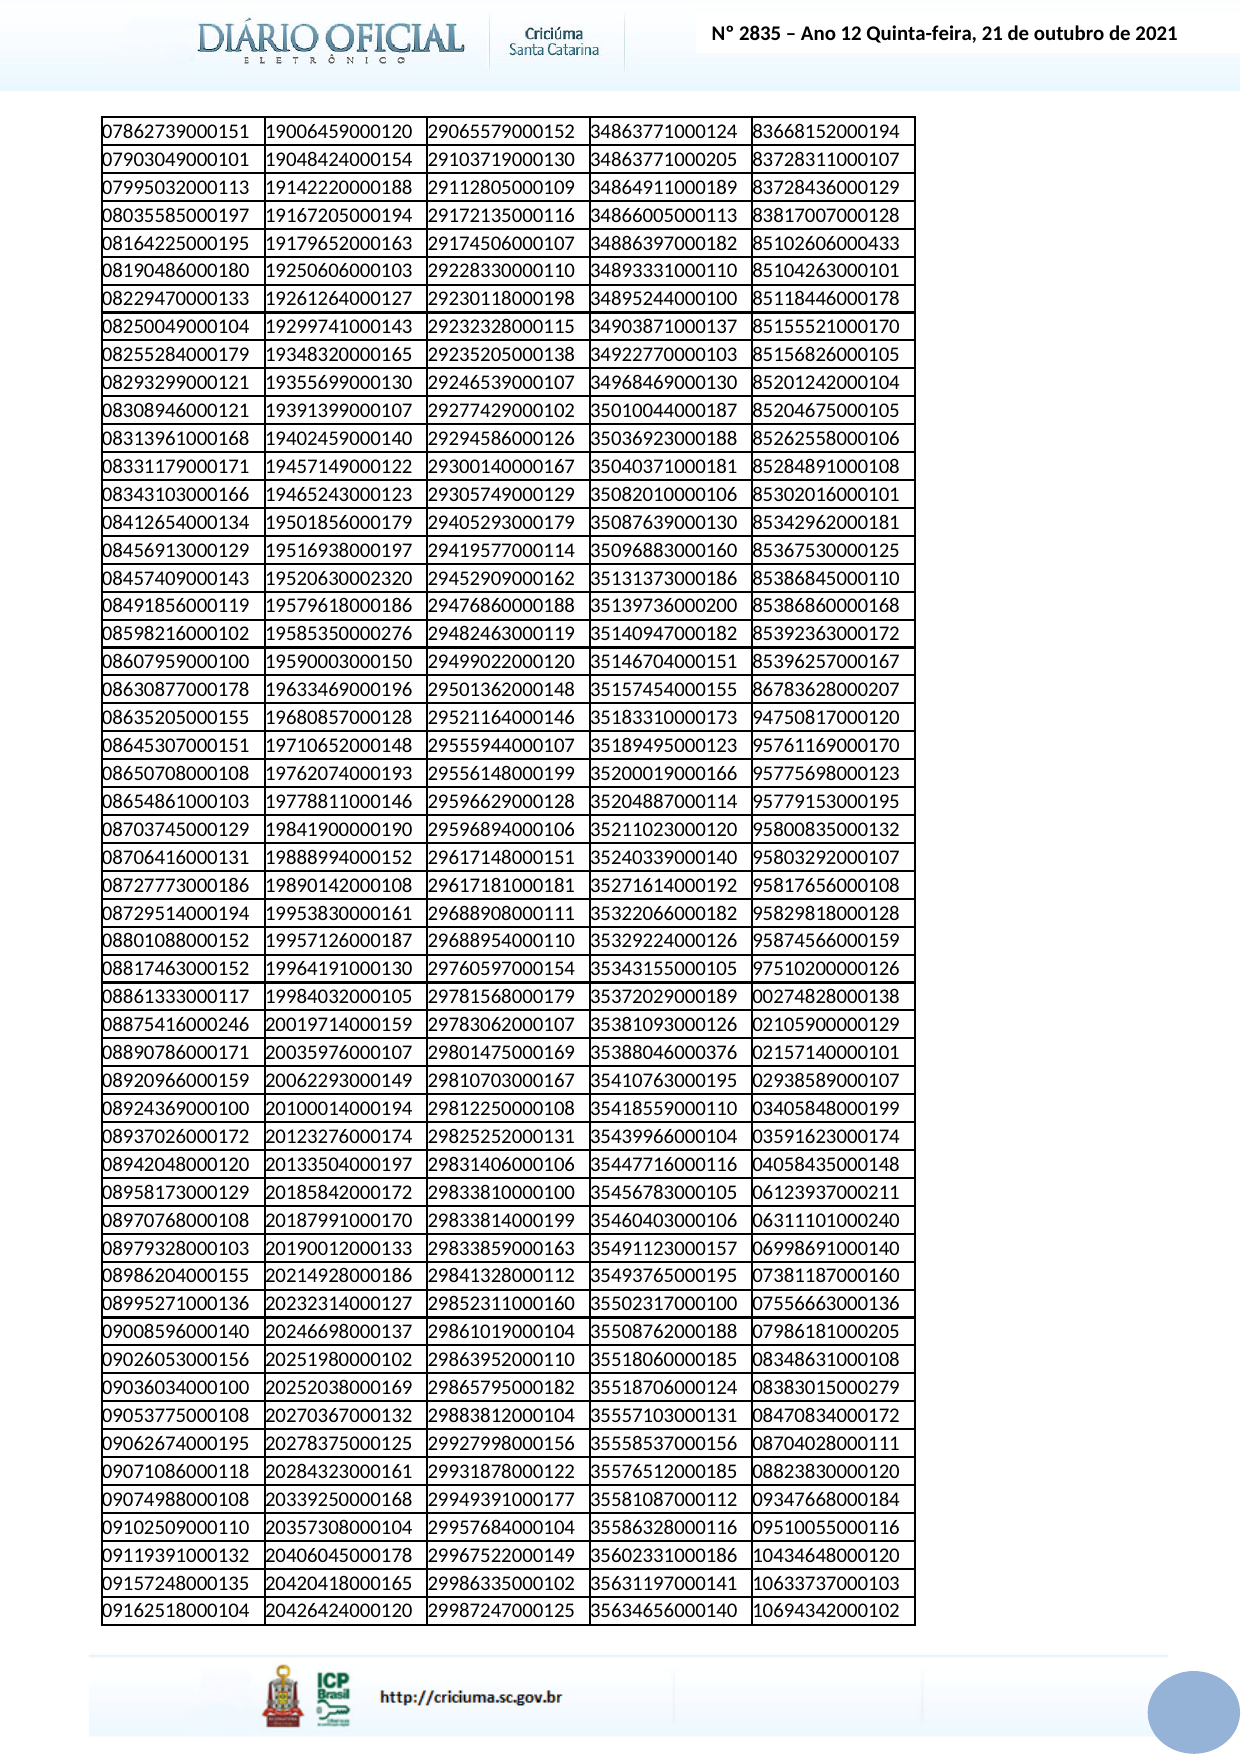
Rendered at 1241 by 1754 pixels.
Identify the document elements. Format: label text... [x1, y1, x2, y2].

table_cell 95761169000170 [753, 732, 914, 758]
table_cell 35631197000141 [591, 1570, 751, 1596]
table_cell 19465243000123 [266, 481, 426, 507]
table_cell 09053775000108 [103, 1402, 264, 1428]
table_cell 20284323000161 [266, 1458, 426, 1484]
table_cell 29801475000169 [428, 1039, 589, 1065]
table_cell 29967522000149 [428, 1542, 589, 1568]
table_cell 83817007000128 [753, 202, 914, 228]
table_cell 20100014000194 [266, 1095, 426, 1121]
table_cell 29419577000114 [428, 537, 589, 563]
table_cell 35557103000131 [591, 1402, 751, 1428]
table_cell 08383015000279 [753, 1374, 914, 1400]
table_cell 06998691000140 [753, 1235, 914, 1261]
table_cell 35508762000188 [591, 1319, 751, 1344]
table_cell 07381187000160 [753, 1263, 914, 1288]
table_cell 29277429000102 [428, 397, 589, 423]
table_cell 08729514000194 [103, 900, 264, 926]
table_cell 34886397000182 [591, 230, 751, 256]
table_cell 08308946000121 [103, 397, 264, 423]
table_cell 29405293000179 [428, 509, 589, 535]
table_cell 29863952000110 [428, 1346, 589, 1372]
table_cell 19142220000188 [266, 174, 426, 200]
table_cell 34863771000205 [591, 146, 751, 172]
table_cell 35087639000130 [591, 509, 751, 535]
table_cell 29174506000107 [428, 230, 589, 256]
table_cell 85392363000172 [753, 621, 914, 646]
table_cell 35040371000181 [591, 453, 751, 479]
table_cell 29931878000122 [428, 1458, 589, 1484]
table_cell 85396257000167 [753, 649, 914, 674]
table_cell 29865795000182 [428, 1374, 589, 1400]
table_cell 08598216000102 [103, 621, 264, 646]
table_cell 09162518000104 [103, 1598, 264, 1623]
table_cell 19520630002320 [266, 565, 426, 591]
table_cell 29065579000152 [428, 118, 589, 144]
table_cell 34864911000189 [591, 174, 751, 200]
table_cell 19762074000193 [266, 760, 426, 786]
table_cell 35388046000376 [591, 1039, 751, 1065]
table_cell 35329224000126 [591, 928, 751, 953]
table_cell 20278375000125 [266, 1430, 426, 1456]
table_cell 19048424000154 [266, 146, 426, 172]
table_cell 86783628000207 [753, 676, 914, 702]
table_cell 35518706000124 [591, 1374, 751, 1400]
table_cell 20123276000174 [266, 1123, 426, 1149]
table_cell 35439966000104 [591, 1123, 751, 1149]
table_cell 29825252000131 [428, 1123, 589, 1149]
table_cell 07995032000113 [103, 174, 264, 200]
table_cell 20214928000186 [266, 1263, 426, 1288]
table_cell 20246698000137 [266, 1319, 426, 1344]
table_cell 35157454000155 [591, 676, 751, 702]
table_cell 29617181000181 [428, 872, 589, 898]
table_cell 09510055000116 [753, 1514, 914, 1540]
table_cell 29112805000109 [428, 174, 589, 200]
table_cell 08343103000166 [103, 481, 264, 507]
table_cell 29555944000107 [428, 732, 589, 758]
table_cell 19501856000179 [266, 509, 426, 535]
table_cell 35240339000140 [591, 844, 751, 870]
table_cell 29957684000104 [428, 1514, 589, 1540]
table_cell 29810703000167 [428, 1067, 589, 1093]
table_cell 29927998000156 [428, 1430, 589, 1456]
table_cell 35139736000200 [591, 593, 751, 618]
table_cell 20019714000159 [266, 1011, 426, 1037]
table_cell 08823830000120 [753, 1458, 914, 1484]
table_cell 95829818000128 [753, 900, 914, 926]
table_cell 29861019000104 [428, 1319, 589, 1344]
table_cell 35322066000182 [591, 900, 751, 926]
table_cell 07556663000136 [753, 1291, 914, 1316]
table_cell 19516938000197 [266, 537, 426, 563]
table_cell 29294586000126 [428, 425, 589, 451]
table_cell 08491856000119 [103, 593, 264, 618]
table_cell 02105900000129 [753, 1011, 914, 1037]
table_cell 95775698000123 [753, 760, 914, 786]
table_cell 35558537000156 [591, 1430, 751, 1456]
table_cell 09119391000132 [103, 1542, 264, 1568]
table_cell 34903871000137 [591, 314, 751, 339]
table_cell 35036923000188 [591, 425, 751, 451]
table_cell 85155521000170 [753, 314, 914, 339]
table_cell 19633469000196 [266, 676, 426, 702]
table_cell 20133504000197 [266, 1151, 426, 1177]
table_cell 08817463000152 [103, 956, 264, 981]
table_cell 83728311000107 [753, 146, 914, 172]
table_cell 19841900000190 [266, 816, 426, 842]
table_cell 85204675000105 [753, 397, 914, 423]
table_cell 29452909000162 [428, 565, 589, 591]
table_cell 19261264000127 [266, 286, 426, 311]
table_cell 29521164000146 [428, 704, 589, 730]
table_cell 29482463000119 [428, 621, 589, 646]
table_cell 85386860000168 [753, 593, 914, 618]
table_cell 29883812000104 [428, 1402, 589, 1428]
table_cell 04058435000148 [753, 1151, 914, 1177]
table_cell 20035976000107 [266, 1039, 426, 1065]
table_cell 08801088000152 [103, 928, 264, 953]
table_cell 10633737000103 [753, 1570, 914, 1596]
table_cell 08654861000103 [103, 788, 264, 814]
table_cell 20252038000169 [266, 1374, 426, 1400]
table_cell 35010044000187 [591, 397, 751, 423]
table_cell 34922770000103 [591, 341, 751, 367]
table_cell 35343155000105 [591, 956, 751, 981]
table_cell 85201242000104 [753, 369, 914, 395]
table_cell 08703745000129 [103, 816, 264, 842]
table_cell 08875416000246 [103, 1011, 264, 1037]
table_cell 85367530000125 [753, 537, 914, 563]
table_cell 08920966000159 [103, 1067, 264, 1093]
table_cell 08704028000111 [753, 1430, 914, 1456]
table_cell 07986181000205 [753, 1319, 914, 1344]
table_cell 10434648000120 [753, 1542, 914, 1568]
table_cell 29949391000177 [428, 1486, 589, 1512]
table_cell 34968469000130 [591, 369, 751, 395]
table_cell 20339250000168 [266, 1486, 426, 1512]
table_cell 19457149000122 [266, 453, 426, 479]
table_cell 19348320000165 [266, 341, 426, 367]
table_cell 09102509000110 [103, 1514, 264, 1540]
table_cell 29833859000163 [428, 1235, 589, 1261]
table_cell 08650708000108 [103, 760, 264, 786]
table_cell 20185842000172 [266, 1179, 426, 1205]
table_cell 09157248000135 [103, 1570, 264, 1596]
table_cell 19391399000107 [266, 397, 426, 423]
table_cell 35518060000185 [591, 1346, 751, 1372]
table_cell 35491123000157 [591, 1235, 751, 1261]
table_cell 85104263000101 [753, 258, 914, 283]
table_cell 35586328000116 [591, 1514, 751, 1540]
table_cell 08890786000171 [103, 1039, 264, 1065]
table_cell 97510200000126 [753, 956, 914, 981]
table_cell 29235205000138 [428, 341, 589, 367]
table_cell 08727773000186 [103, 872, 264, 898]
table_cell 09026053000156 [103, 1346, 264, 1372]
table_cell 19250606000103 [266, 258, 426, 283]
table_cell 35418559000110 [591, 1095, 751, 1121]
table_cell 29812250000108 [428, 1095, 589, 1121]
table_cell 20187991000170 [266, 1207, 426, 1233]
table_cell 85386845000110 [753, 565, 914, 591]
table_cell 08229470000133 [103, 286, 264, 311]
table_cell 35493765000195 [591, 1263, 751, 1288]
table_cell 19680857000128 [266, 704, 426, 730]
table_cell 29300140000167 [428, 453, 589, 479]
table_cell 08255284000179 [103, 341, 264, 367]
table_cell 19579618000186 [266, 593, 426, 618]
table_cell 95803292000107 [753, 844, 914, 870]
table_cell 35189495000123 [591, 732, 751, 758]
table_cell 29987247000125 [428, 1598, 589, 1623]
table_cell 20270367000132 [266, 1402, 426, 1428]
table_cell 95817656000108 [753, 872, 914, 898]
table_cell 08861333000117 [103, 984, 264, 1009]
table_cell 34866005000113 [591, 202, 751, 228]
table_cell 29833814000199 [428, 1207, 589, 1233]
table_cell 08970768000108 [103, 1207, 264, 1233]
table_cell 29617148000151 [428, 844, 589, 870]
table_cell 29852311000160 [428, 1291, 589, 1316]
table_cell 29305749000129 [428, 481, 589, 507]
table_cell 29499022000120 [428, 649, 589, 674]
table_cell 29476860000188 [428, 593, 589, 618]
table_cell 35460403000106 [591, 1207, 751, 1233]
table_cell 35381093000126 [591, 1011, 751, 1037]
table_cell 19179652000163 [266, 230, 426, 256]
table_cell 35140947000182 [591, 621, 751, 646]
table_cell 85284891000108 [753, 453, 914, 479]
table_cell 08313961000168 [103, 425, 264, 451]
table_cell 08035585000197 [103, 202, 264, 228]
table_cell 08995271000136 [103, 1291, 264, 1316]
table_cell 29688954000110 [428, 928, 589, 953]
table_cell 00274828000138 [753, 984, 914, 1009]
table_cell 07862739000151 [103, 118, 264, 144]
table_cell 29596629000128 [428, 788, 589, 814]
table_cell 19953830000161 [266, 900, 426, 926]
table_cell 35146704000151 [591, 649, 751, 674]
table_cell 09074988000108 [103, 1486, 264, 1512]
table_cell 95779153000195 [753, 788, 914, 814]
table_cell 35634656000140 [591, 1598, 751, 1623]
table_cell 35183310000173 [591, 704, 751, 730]
table_cell 34863771000124 [591, 118, 751, 144]
table_cell 85156826000105 [753, 341, 914, 367]
table_cell 29232328000115 [428, 314, 589, 339]
table_cell 85302016000101 [753, 481, 914, 507]
table_cell 08250049000104 [103, 314, 264, 339]
table_cell 09062674000195 [103, 1430, 264, 1456]
table_cell 10694342000102 [753, 1598, 914, 1623]
table_cell 35581087000112 [591, 1486, 751, 1512]
table_cell 08630877000178 [103, 676, 264, 702]
table_cell 20426424000120 [266, 1598, 426, 1623]
table_cell 19299741000143 [266, 314, 426, 339]
table_cell 20062293000149 [266, 1067, 426, 1093]
table_cell 08293299000121 [103, 369, 264, 395]
table_cell 02157140000101 [753, 1039, 914, 1065]
table_cell 08635205000155 [103, 704, 264, 730]
table_cell 19957126000187 [266, 928, 426, 953]
table_cell 29986335000102 [428, 1570, 589, 1596]
table_cell 29246539000107 [428, 369, 589, 395]
table_cell 95874566000159 [753, 928, 914, 953]
table_cell 19888994000152 [266, 844, 426, 870]
table_cell 35410763000195 [591, 1067, 751, 1093]
table_cell 85118446000178 [753, 286, 914, 311]
table_cell 29781568000179 [428, 984, 589, 1009]
table_cell 09347668000184 [753, 1486, 914, 1512]
table_cell 08456913000129 [103, 537, 264, 563]
table_cell 29783062000107 [428, 1011, 589, 1037]
table_cell 08607959000100 [103, 649, 264, 674]
table_cell 19167205000194 [266, 202, 426, 228]
table_cell 08470834000172 [753, 1402, 914, 1428]
table_cell 03405848000199 [753, 1095, 914, 1121]
table_cell 35502317000100 [591, 1291, 751, 1316]
table_cell 19006459000120 [266, 118, 426, 144]
table_cell 35131373000186 [591, 565, 751, 591]
table_cell 85342962000181 [753, 509, 914, 535]
table_cell 34893331000110 [591, 258, 751, 283]
table_cell 08348631000108 [753, 1346, 914, 1372]
table_cell 29831406000106 [428, 1151, 589, 1177]
table_cell 19355699000130 [266, 369, 426, 395]
table_cell 34895244000100 [591, 286, 751, 311]
table_cell 19402459000140 [266, 425, 426, 451]
table_cell 29228330000110 [428, 258, 589, 283]
table_cell 08190486000180 [103, 258, 264, 283]
table_cell 35204887000114 [591, 788, 751, 814]
table_cell 35096883000160 [591, 537, 751, 563]
table_cell 08645307000151 [103, 732, 264, 758]
table_cell 29688908000111 [428, 900, 589, 926]
table_cell 29841328000112 [428, 1263, 589, 1288]
table_cell 35456783000105 [591, 1179, 751, 1205]
table_cell 19590003000150 [266, 649, 426, 674]
table_cell 35082010000106 [591, 481, 751, 507]
table_cell 09036034000100 [103, 1374, 264, 1400]
table_cell 29833810000100 [428, 1179, 589, 1205]
table_cell 20406045000178 [266, 1542, 426, 1568]
table_cell 08706416000131 [103, 844, 264, 870]
table_cell 08457409000143 [103, 565, 264, 591]
table_cell 29501362000148 [428, 676, 589, 702]
table_cell 85102606000433 [753, 230, 914, 256]
table_cell 19890142000108 [266, 872, 426, 898]
table_cell 35211023000120 [591, 816, 751, 842]
table_cell 35200019000166 [591, 760, 751, 786]
table_cell 19778811000146 [266, 788, 426, 814]
table_cell 19585350000276 [266, 621, 426, 646]
table_cell 03591623000174 [753, 1123, 914, 1149]
table_cell 20232314000127 [266, 1291, 426, 1316]
table_cell 08164225000195 [103, 230, 264, 256]
table_cell 35576512000185 [591, 1458, 751, 1484]
table_cell 19964191000130 [266, 956, 426, 981]
table_cell 35447716000116 [591, 1151, 751, 1177]
table_cell 08979328000103 [103, 1235, 264, 1261]
table_cell 35372029000189 [591, 984, 751, 1009]
table_cell 29760597000154 [428, 956, 589, 981]
table_cell 06311101000240 [753, 1207, 914, 1233]
table_cell 08937026000172 [103, 1123, 264, 1149]
table_cell 09008596000140 [103, 1319, 264, 1344]
table_cell 08958173000129 [103, 1179, 264, 1205]
table_cell 85262558000106 [753, 425, 914, 451]
table_cell 29103719000130 [428, 146, 589, 172]
table_cell 09071086000118 [103, 1458, 264, 1484]
table_cell 08986204000155 [103, 1263, 264, 1288]
table_cell 35271614000192 [591, 872, 751, 898]
table_cell 29230118000198 [428, 286, 589, 311]
table_cell 20251980000102 [266, 1346, 426, 1372]
table_cell 20357308000104 [266, 1514, 426, 1540]
table_cell 94750817000120 [753, 704, 914, 730]
table_cell 20420418000165 [266, 1570, 426, 1596]
table_cell 20190012000133 [266, 1235, 426, 1261]
table_cell 95800835000132 [753, 816, 914, 842]
table_cell 29596894000106 [428, 816, 589, 842]
table_cell 08942048000120 [103, 1151, 264, 1177]
table_cell 83728436000129 [753, 174, 914, 200]
table_cell 06123937000211 [753, 1179, 914, 1205]
table_cell 08412654000134 [103, 509, 264, 535]
table_cell 07903049000101 [103, 146, 264, 172]
table_cell 35602331000186 [591, 1542, 751, 1568]
table_cell 29172135000116 [428, 202, 589, 228]
table_cell 83668152000194 [753, 118, 914, 144]
table_cell 19710652000148 [266, 732, 426, 758]
table_cell 08924369000100 [103, 1095, 264, 1121]
table_cell 19984032000105 [266, 984, 426, 1009]
table_cell 08331179000171 [103, 453, 264, 479]
table_cell 29556148000199 [428, 760, 589, 786]
table_cell 02938589000107 [753, 1067, 914, 1093]
